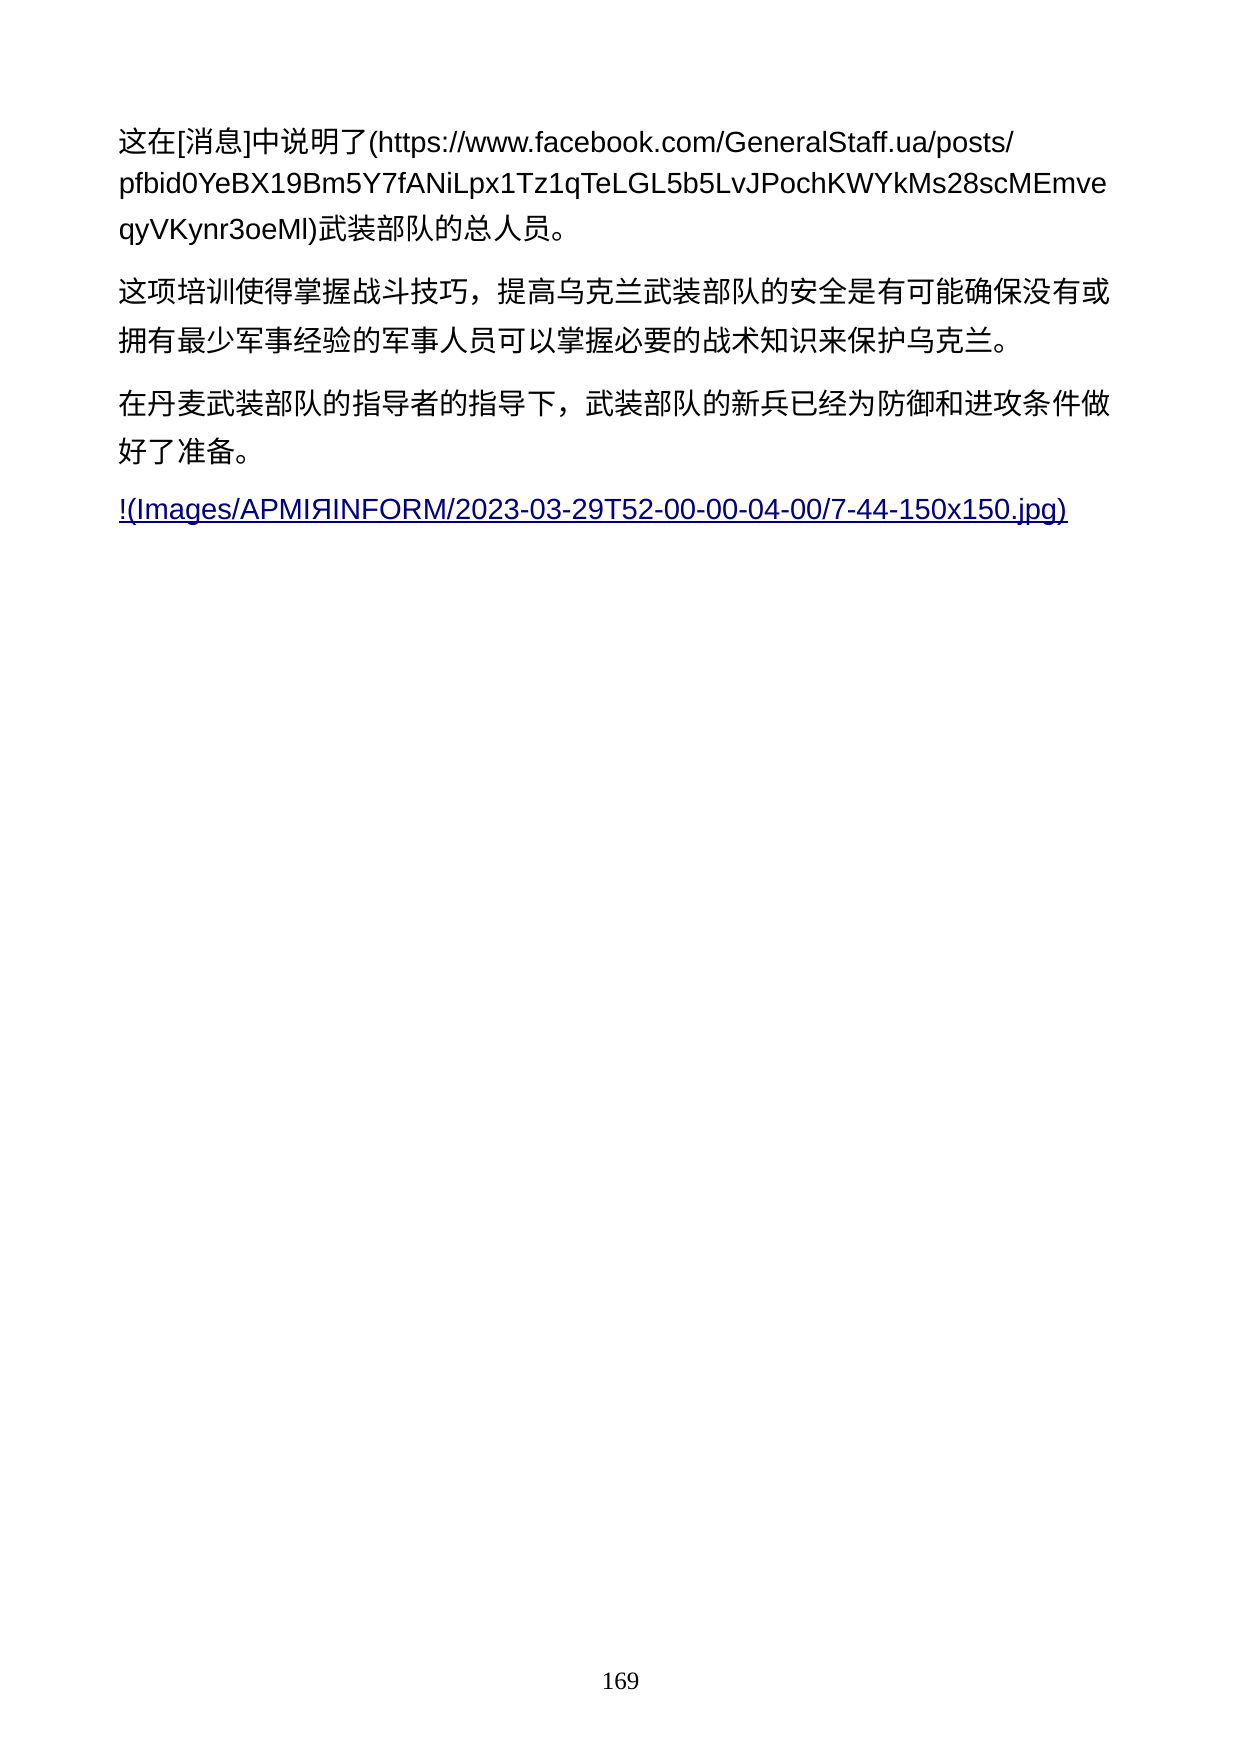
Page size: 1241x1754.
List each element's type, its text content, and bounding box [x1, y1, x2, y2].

text 这项培训使得掌握战斗技巧，提高乌克兰武装部队的安全是有可能确保没有或拥有最少军事经验的军事人员可以掌握必要的战术知识来保护乌克兰。 [118, 269, 1122, 359]
text 这在[消息]中说明了(https://www.facebook.com/GeneralStaff.ua/posts/pfbid0YeBX19Bm5Y7fANiLpx1Tz1qTeLGL5b5LvJPochKWYkMs28scMEmveqyVKynr3oeMl)武装部队的总人员。 [118, 118, 1122, 248]
text !(Images/AРМІЯINFORM/2023-03-29T52-00-00-04-00/7-44-150x150.jpg) [118, 492, 1122, 526]
text 在丹麦武装部队的指导者的指导下，武装部队的新兵已经为防御和进攻条件做好了准备。 [118, 380, 1122, 471]
